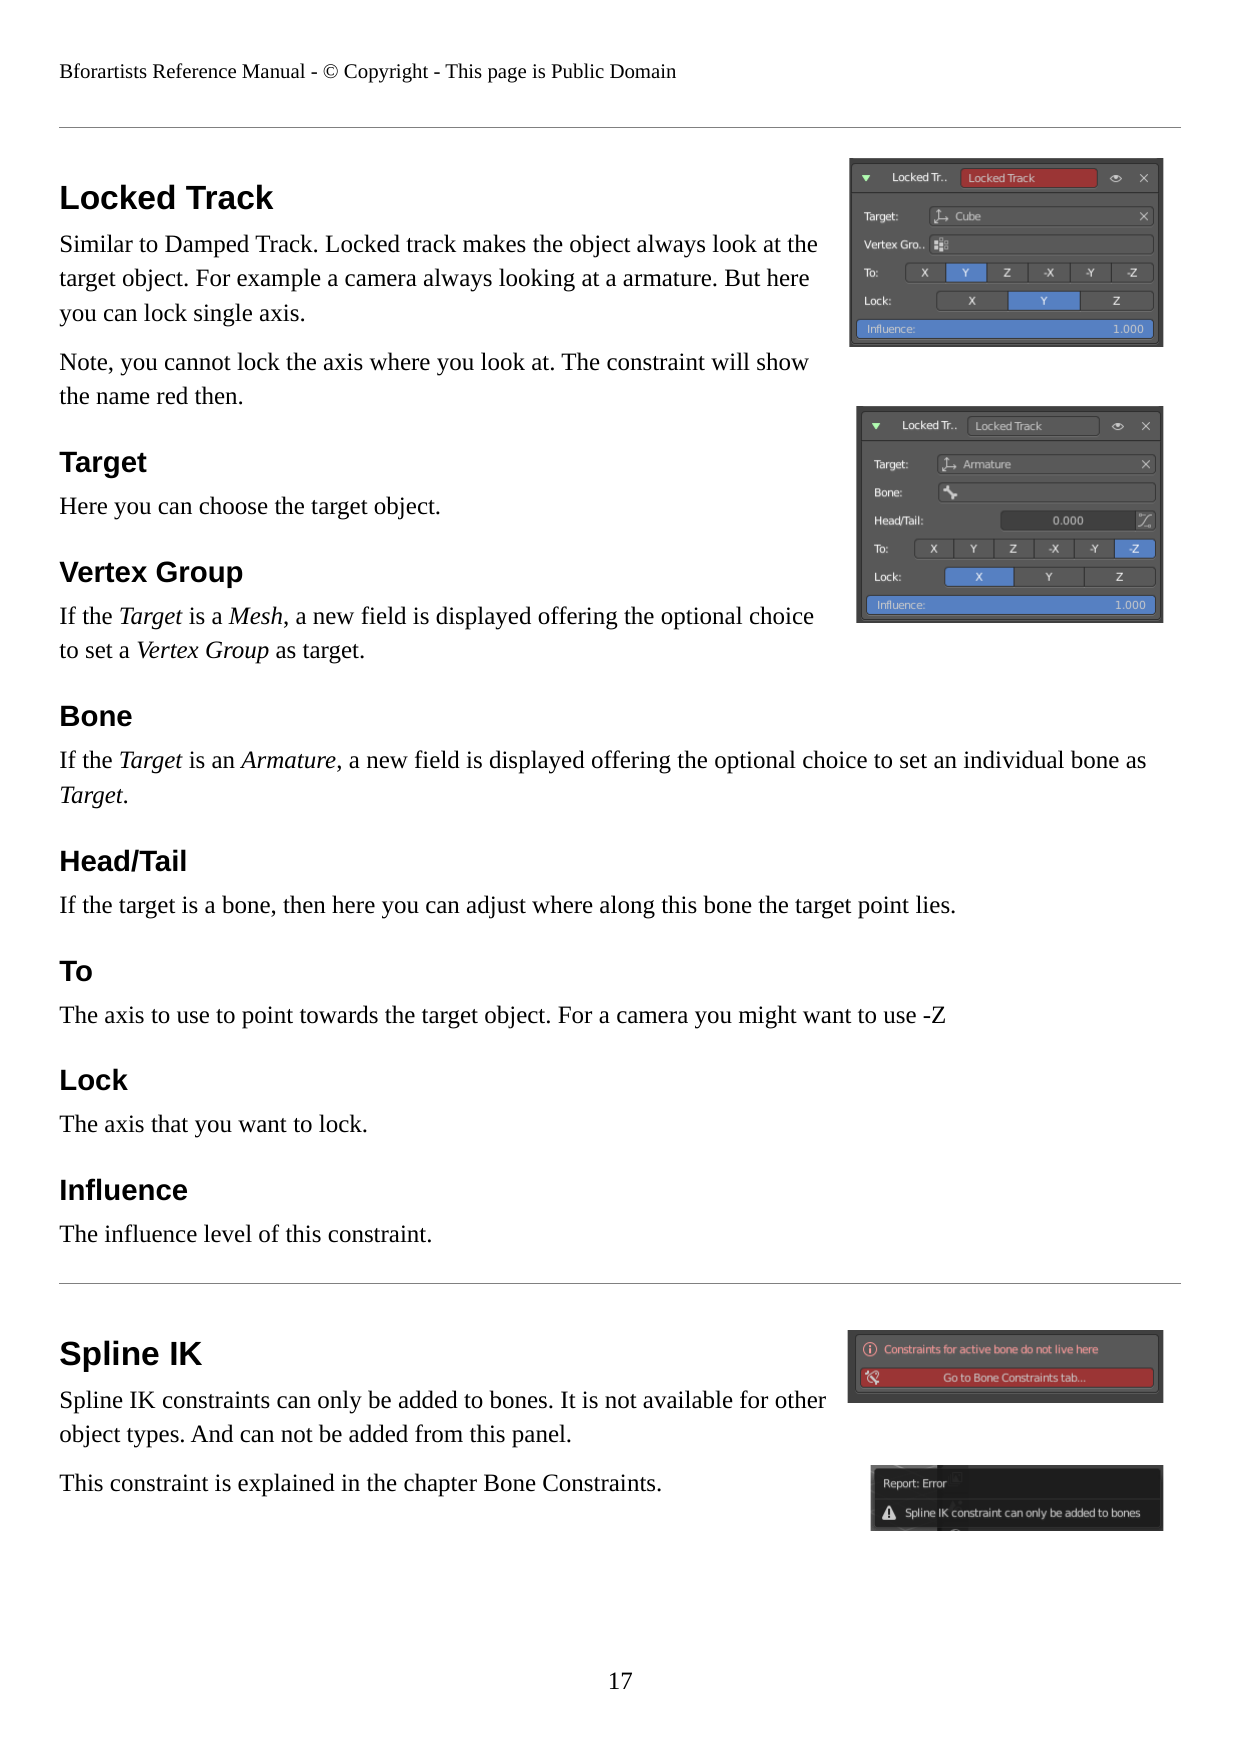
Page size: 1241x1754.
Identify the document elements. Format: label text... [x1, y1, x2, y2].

subtitle Locked Track [59, 178, 849, 216]
text Spline IK constraints can only be added to bones. It is not available for other object types. And can not be added from this panel. [59, 1385, 1181, 1448]
subtitle [1164, 445, 1181, 479]
picture [847, 1330, 1164, 1403]
text If the target is a bone, then here you can adjust where along this bone the target point lies. [59, 890, 1181, 918]
text If the Target is an Armature, a new field is displayed offering the optional choice to set an individual bone as Target. [59, 745, 1181, 809]
picture [849, 158, 1164, 347]
picture [856, 406, 1164, 623]
subtitle [1164, 555, 1181, 588]
subtitle Spline IK [59, 1333, 847, 1372]
subtitle Head/Tail [59, 843, 1181, 877]
text The axis to use to point towards the target object. For a camera you might want to use -Z [59, 1000, 1181, 1028]
text This constraint is explained in the chapter Bone Constraints. [59, 1468, 870, 1497]
subtitle To [59, 953, 1181, 987]
text Similar to Damped Track. Locked track makes the object always look at the target object. For example a camera always looking at a armature. But here you can lock single axis. [59, 229, 849, 326]
picture [870, 1465, 1164, 1531]
subtitle Target [59, 445, 856, 479]
subtitle [1164, 178, 1181, 216]
text The axis that you want to lock. [59, 1109, 1181, 1138]
subtitle Vertex Group [59, 555, 856, 588]
subtitle Lock [59, 1063, 1181, 1097]
text If the Target is a Mesh, a new field is displayed offering the optional choice to set a Vertex Group as target. [59, 601, 1181, 664]
text Note, you cannot lock the axis where you look at. The constraint will show the name red then. [59, 347, 1181, 410]
subtitle Bone [59, 699, 1181, 733]
text Here you can choose the target object. [59, 491, 856, 520]
subtitle [1164, 1333, 1181, 1372]
subtitle Influence [59, 1173, 1181, 1207]
text The influence level of this constraint. [59, 1219, 1181, 1248]
